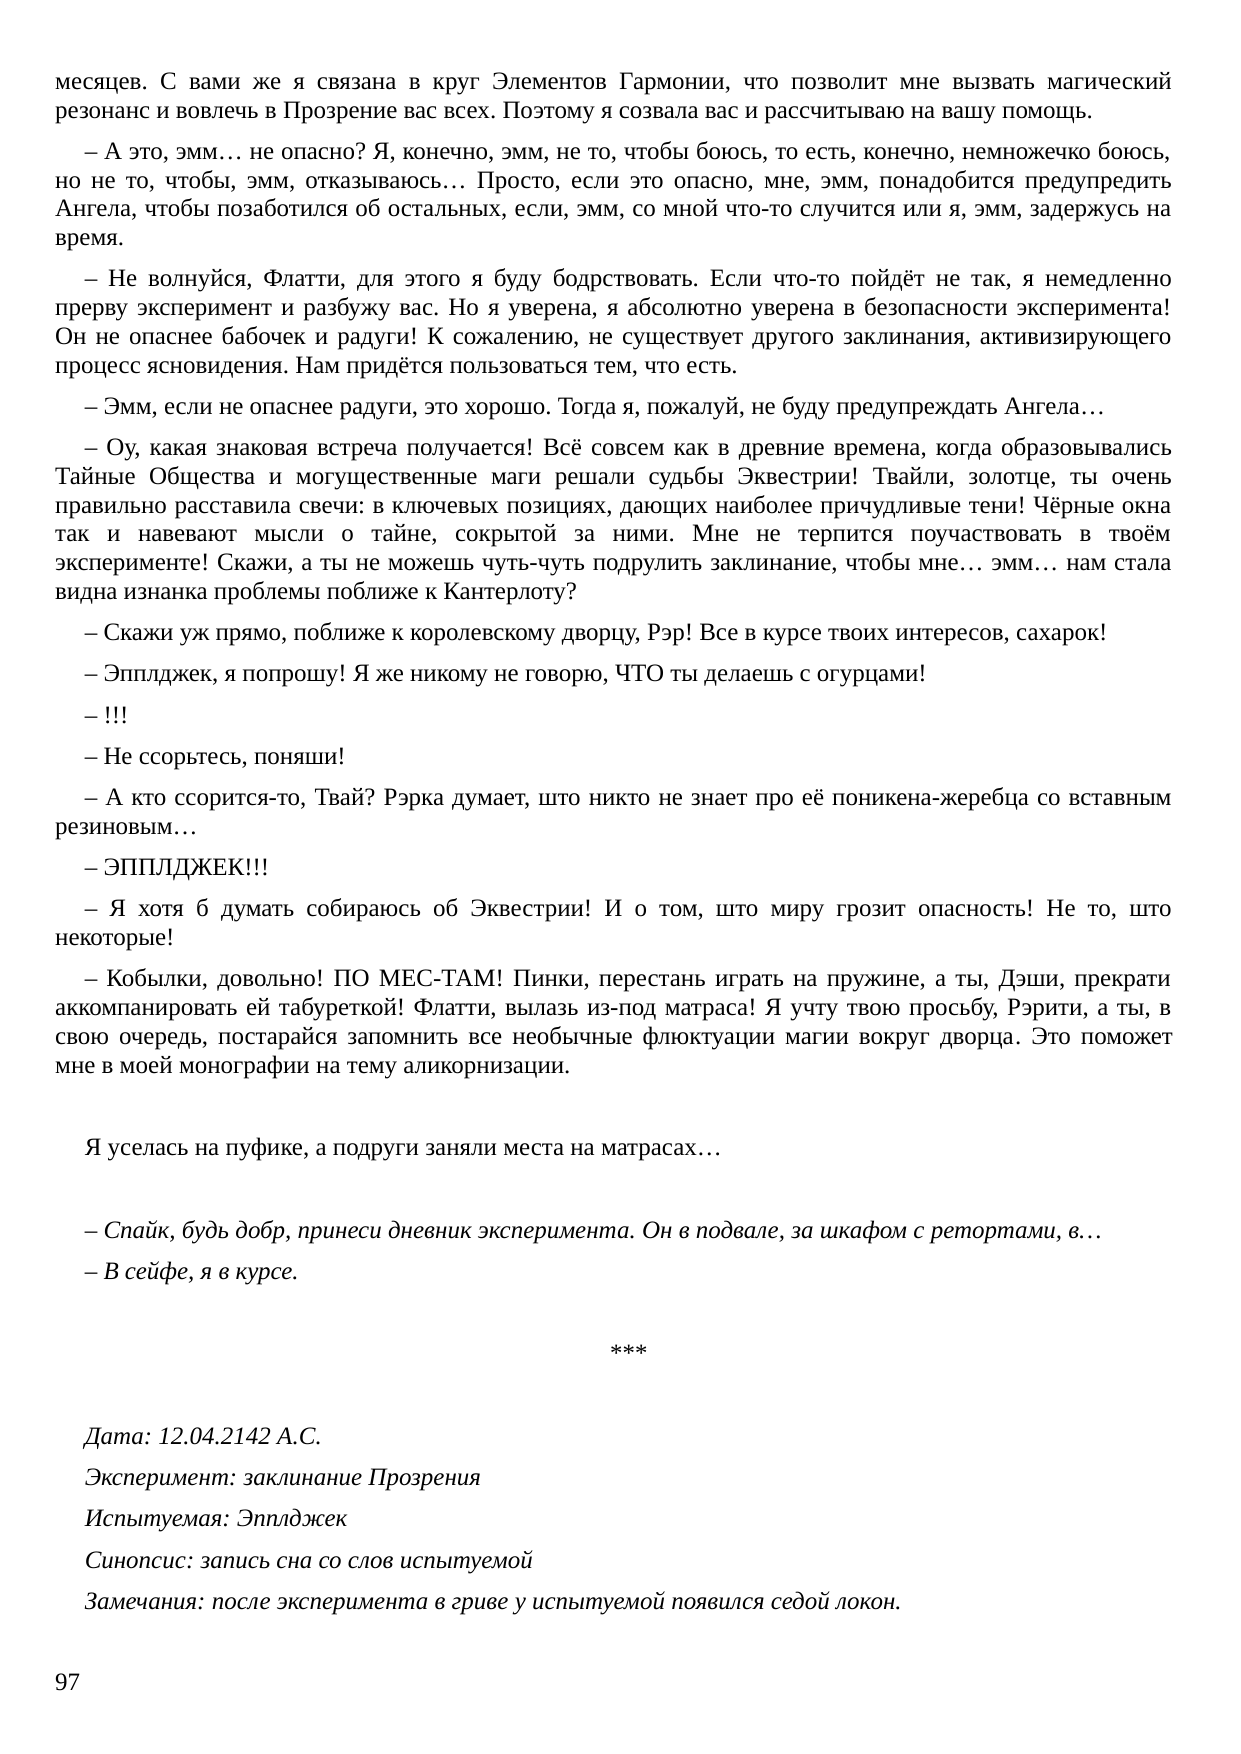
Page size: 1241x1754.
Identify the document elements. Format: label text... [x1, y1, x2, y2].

text – А кто ссорится-то, Твай? Рэрка думает, што никто не знает про её поникена-жеребца со вставным резиновым… [55, 782, 1173, 840]
text – Эпплджек, я попрошу! Я же никому не говорю, ЧТО ты делаешь с огурцами! [55, 658, 1173, 687]
text Эксперимент: заклинание Прозрения [55, 1462, 1173, 1491]
text Замечания: после эксперимента в гриве у испытуемой появился седой локон. [55, 1586, 1173, 1615]
text – В сейфе, я в курсе. [55, 1256, 1173, 1285]
text – Спайк, будь добр, принеси дневник эксперимента. Он в подвале, за шкафом с ретортами, в… [55, 1215, 1173, 1243]
text – Не ссорьтесь, поняши! [55, 741, 1173, 770]
text – А это, эмм… не опасно? Я, конечно, эмм, не то, чтобы боюсь, то есть, конечно, немножечко боюсь, но не то, чтобы, эмм, отказываюсь… Просто, если это опасно, мне, эмм, понадобится предупредить Ангела, чтобы позаботился об остальных, если, эмм, со мной что-то случится или я, эмм, задержусь на время. [55, 136, 1173, 251]
text – Скажи уж прямо, поближе к королевскому дворцу, Рэр! Все в курсе твоих интересов, сахарок! [55, 617, 1173, 646]
text Дата: 12.04.2142 А.C. [55, 1421, 1173, 1450]
text *** [55, 1338, 1173, 1367]
text месяцев. С вами же я связана в круг Элементов Гармонии, что позволит мне вызвать магический резонанс и вовлечь в Прозрение вас всех. Поэтому я созвала вас и рассчитываю на вашу помощь. [55, 66, 1173, 123]
text – Эмм, если не опаснее радуги, это хорошо. Тогда я, пожалуй, не буду предупреждать Ангела… [55, 391, 1173, 420]
text – Кобылки, довольно! ПО МЕС-ТАМ! Пинки, перестань играть на пружине, а ты, Дэши, прекрати аккомпанировать ей табуреткой! Флатти, вылазь из-под матраса! Я учту твою просьбу, Рэрити, а ты, в свою очередь, постарайся запомнить все необычные флюктуации магии вокруг дворца. Это поможет мне в моей монографии на тему аликорнизации. [55, 963, 1173, 1078]
text – Не волнуйся, Флатти, для этого я буду бодрствовать. Если что-то пойдёт не так, я немедленно прерву эксперимент и разбужу вас. Но я уверена, я абсолютно уверена в безопасности эксперимента! Он не опаснее бабочек и радуги! К сожалению, не существует другого заклинания, активизирующего процесс ясновидения. Нам придётся пользоваться тем, что есть. [55, 263, 1173, 378]
text Я уселась на пуфике, а подруги заняли места на матрасах… [55, 1132, 1173, 1161]
text Испытуемая: Эпплджек [55, 1503, 1173, 1532]
text – ЭППЛДЖЕК!!! [55, 852, 1173, 881]
text – Оу, какая знаковая встреча получается! Всё совсем как в древние времена, когда образовывались Тайные Общества и могущественные маги решали судьбы Эквестрии! Твайли, золотце, ты очень правильно расставила свечи: в ключевых позициях, дающих наиболее причудливые тени! Чёрные окна так и навевают мысли о тайне, сокрытой за ними. Мне не терпится поучаствовать в твоём эксперименте! Скажи, а ты не можешь чуть-чуть подрулить заклинание, чтобы мне… эмм… нам стала видна изнанка проблемы поближе к Кантерлоту? [55, 432, 1173, 605]
text – !!! [55, 700, 1173, 728]
text Синопсис: запись сна со слов испытуемой [55, 1545, 1173, 1573]
text – Я хотя б думать собираюсь об Эквестрии! И о том, што миру грозит опасность! Не то, што некоторые! [55, 893, 1173, 951]
